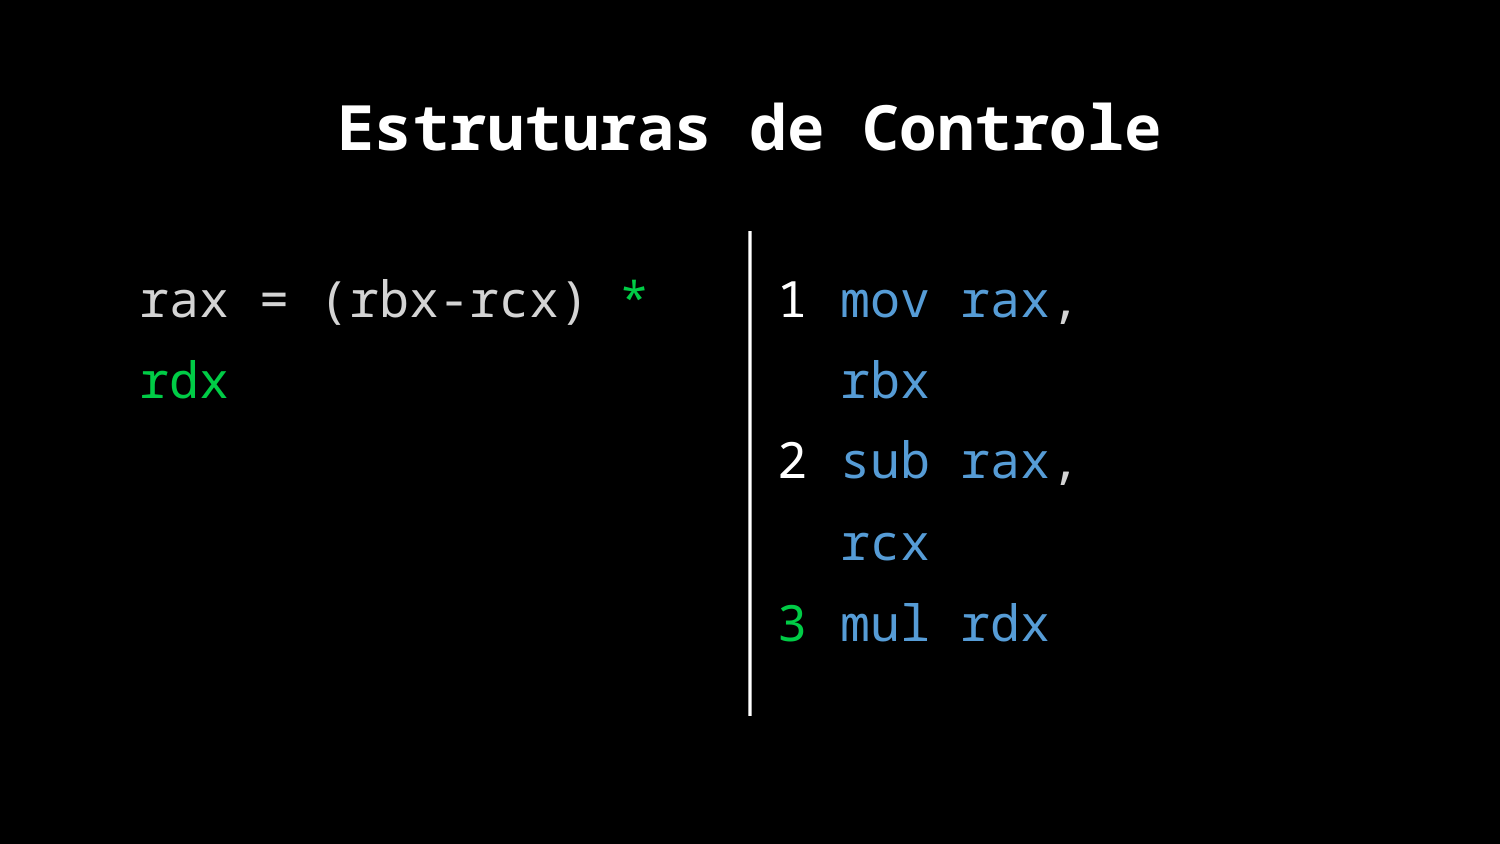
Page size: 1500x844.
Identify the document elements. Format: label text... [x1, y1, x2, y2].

text_box rax = (rbx-rcx) * rdx [124, 231, 748, 326]
title Estruturas de Controle [51, 72, 1449, 167]
text_box mov rax, rbx sub rax, rcx mul rdx [752, 231, 1201, 494]
